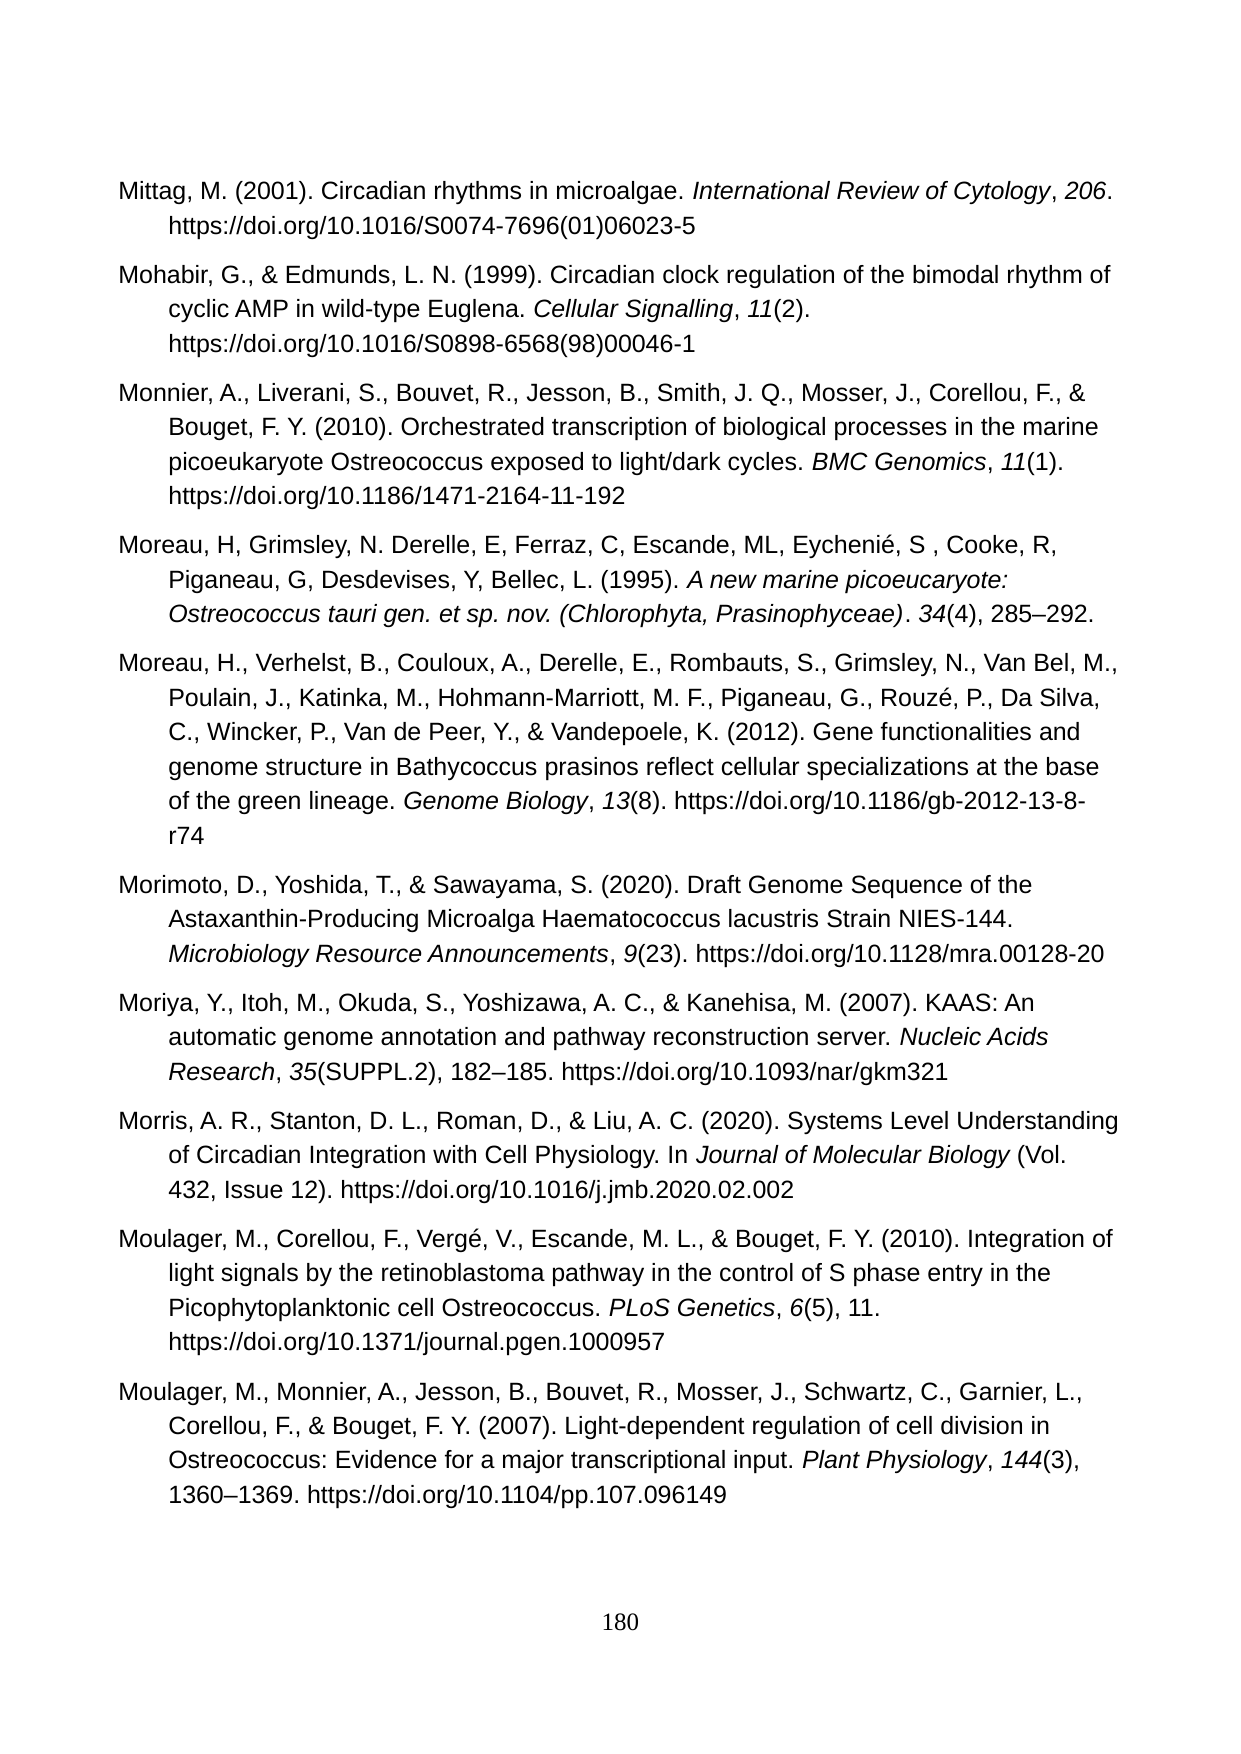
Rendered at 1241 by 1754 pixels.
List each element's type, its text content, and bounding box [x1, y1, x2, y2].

text Monnier, A., Liverani, S., Bouvet, R., Jesson, B., Smith, J. Q., Mosser, J., Corellou, F., & Bouget, F. Y. (2010). Orchestrated transcription of biological processes in the marine picoeukaryote Ostreococcus exposed to light/dark cycles. BMC Genomics, 11(1). https://doi.org/10.1186/1471-2164-11-192 [118, 378, 1122, 510]
text Mittag, M. (2001). Circadian rhythms in microalgae. International Review of Cytology, 206. https://doi.org/10.1016/S0074-7696(01)06023-5 [118, 176, 1122, 239]
text Morimoto, D., Yoshida, T., & Sawayama, S. (2020). Draft Genome Sequence of the Astaxanthin-Producing Microalga Haematococcus lacustris Strain NIES-144. Microbiology Resource Announcements, 9(23). https://doi.org/10.1128/mra.00128-20 [118, 870, 1122, 968]
text Mohabir, G., & Edmunds, L. N. (1999). Circadian clock regulation of the bimodal rhythm of cyclic AMP in wild-type Euglena. Cellular Signalling, 11(2). https://doi.org/10.1016/S0898-6568(98)00046-1 [118, 260, 1122, 358]
text Moulager, M., Monnier, A., Jesson, B., Bouvet, R., Mosser, J., Schwartz, C., Garnier, L., Corellou, F., & Bouget, F. Y. (2007). Light-dependent regulation of cell division in Ostreococcus: Evidence for a major transcriptional input. Plant Physiology, 144(3), 1360–1369. https://doi.org/10.1104/pp.107.096149 [118, 1376, 1122, 1509]
text Moriya, Y., Itoh, M., Okuda, S., Yoshizawa, A. C., & Kanehisa, M. (2007). KAAS: An automatic genome annotation and pathway reconstruction server. Nucleic Acids Research, 35(SUPPL.2), 182–185. https://doi.org/10.1093/nar/gkm321 [118, 988, 1122, 1086]
text Morris, A. R., Stanton, D. L., Roman, D., & Liu, A. C. (2020). Systems Level Understanding of Circadian Integration with Cell Physiology. In Journal of Molecular Biology (Vol. 432, Issue 12). https://doi.org/10.1016/j.jmb.2020.02.002 [118, 1106, 1122, 1204]
text Moreau, H., Verhelst, B., Couloux, A., Derelle, E., Rombauts, S., Grimsley, N., Van Bel, M., Poulain, J., Katinka, M., Hohmann-Marriott, M. F., Piganeau, G., Rouzé, P., Da Silva, C., Wincker, P., Van de Peer, Y., & Vandepoele, K. (2012). Gene functionalities and genome structure in Bathycoccus prasinos reflect cellular specializations at the base of the green lineage. Genome Biology, 13(8). https://doi.org/10.1186/gb-2012-13-8-r74 [118, 648, 1122, 849]
text Moulager, M., Corellou, F., Vergé, V., Escande, M. L., & Bouget, F. Y. (2010). Integration of light signals by the retinoblastoma pathway in the control of S phase entry in the Picophytoplanktonic cell Ostreococcus. PLoS Genetics, 6(5), 11. https://doi.org/10.1371/journal.pgen.1000957 [118, 1224, 1122, 1356]
text Moreau, H, Grimsley, N. Derelle, E, Ferraz, C, Escande, ML, Eychenié, S , Cooke, R, Piganeau, G, Desdevises, Y, Bellec, L. (1995). A new marine picoeucaryote: Ostreococcus tauri gen. et sp. nov. (Chlorophyta, Prasinophyceae). 34(4), 285–292. [118, 530, 1122, 628]
